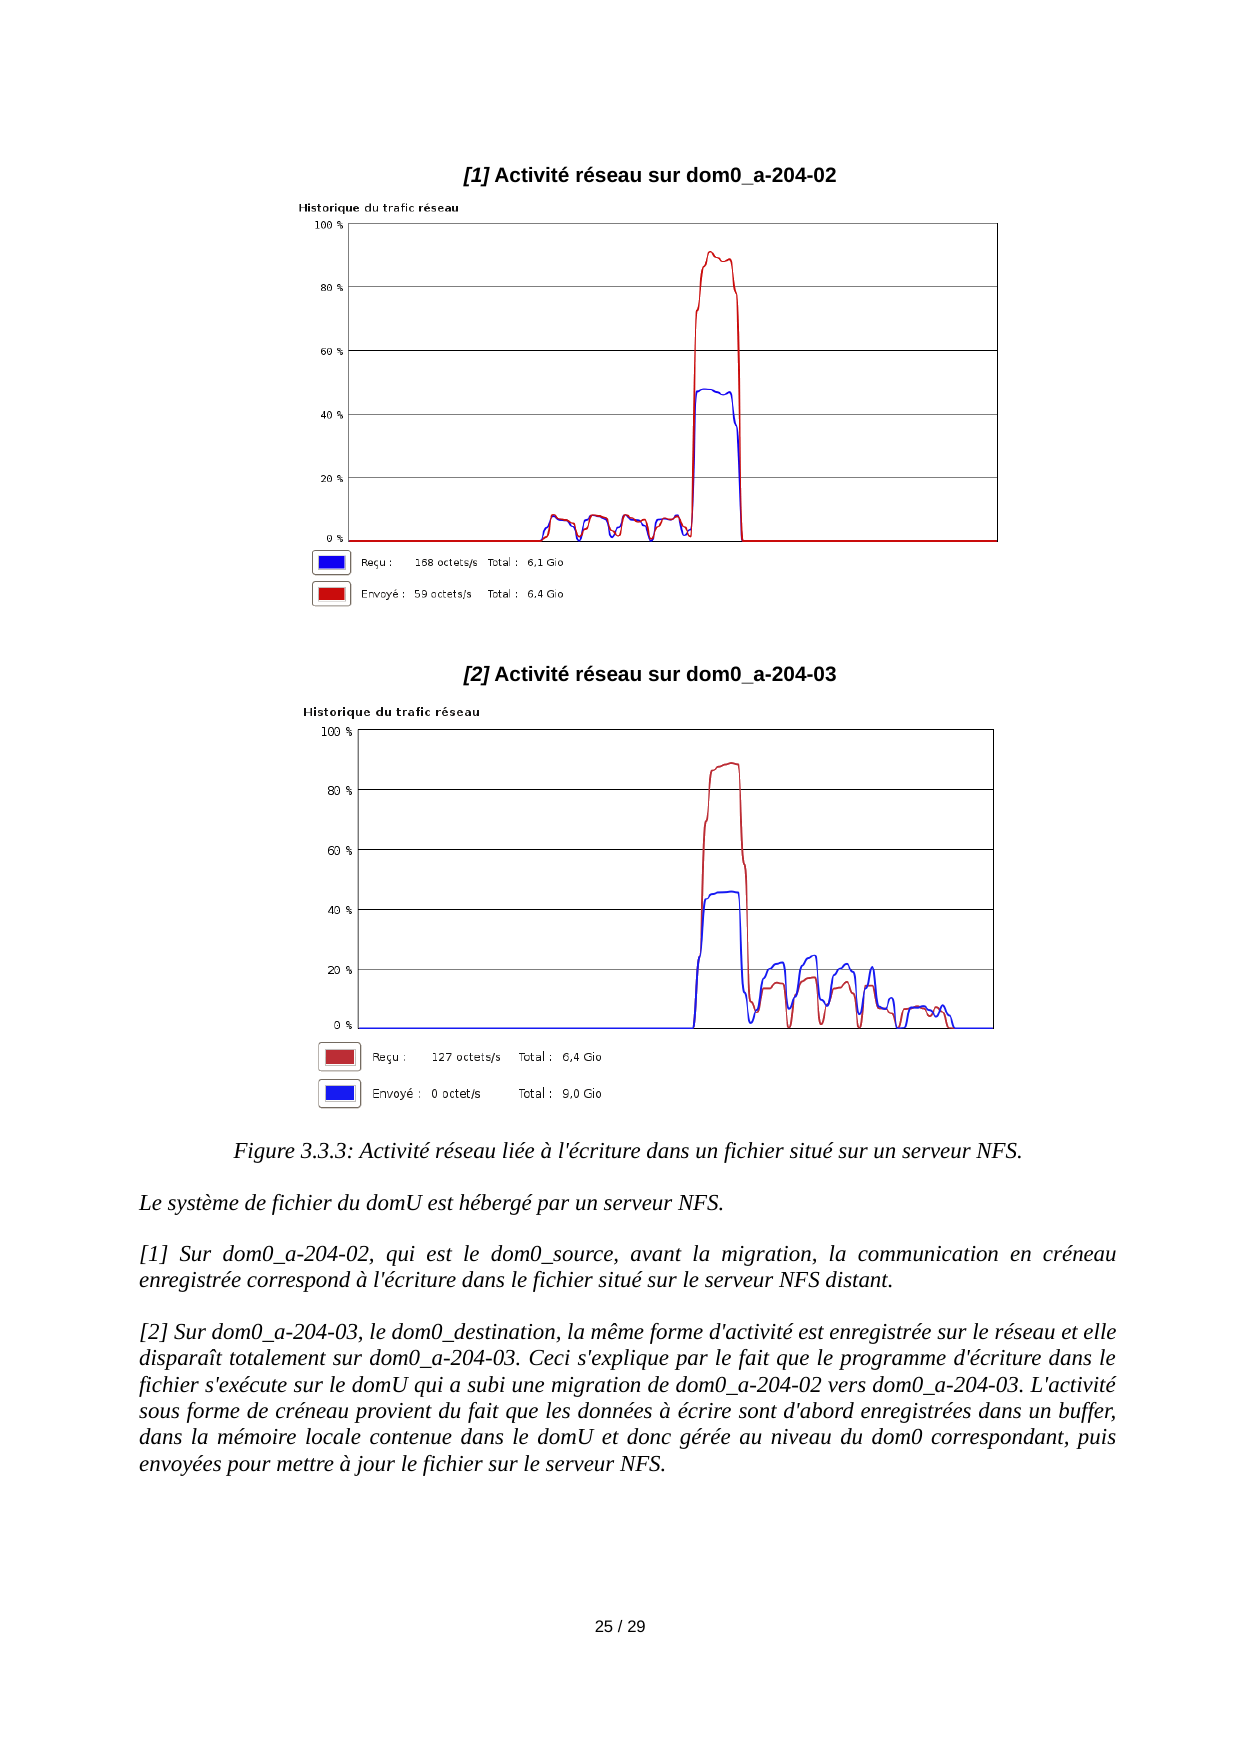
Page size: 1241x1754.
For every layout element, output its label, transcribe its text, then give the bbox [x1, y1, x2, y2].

text Le système de fichier du domU est hébergé par un serveur NFS. [139, 1189, 1120, 1215]
text [1] Activité réseau sur dom0_a-204-02 [139, 163, 1120, 187]
text [2] Activité réseau sur dom0_a-204-03 [139, 662, 1120, 686]
text [2] Sur dom0_a-204-03, le dom0_destination, la même forme d'activité est enregistrée sur le réseau et elle disparaît totalement sur dom0_a-204-03. Ceci s'explique par le fait que le programme d'écriture dans le fichier s'exécute sur le domU qui a subi une migration de dom0_a-204-02 vers dom0_a-204-03. L'activité sous forme de créneau provient du fait que les données à écrire sont d'abord enregistrées dans un buffer, dans la mémoire locale contenue dans le domU et donc gérée au niveau du dom0 correspondant, puis envoyées pour mettre à jour le fichier sur le serveur NFS. [139, 1318, 1120, 1476]
picture [295, 698, 1005, 1113]
picture [295, 199, 1005, 614]
text [1] Sur dom0_a-204-02, qui est le dom0_source, avant la migration, la communication en créneau enregistrée correspond à l'écriture dans le fichier situé sur le serveur NFS distant. [139, 1240, 1120, 1293]
text Figure 3.3.3: Activité réseau liée à l'écriture dans un fichier situé sur un serveur NFS. [139, 1137, 1120, 1164]
